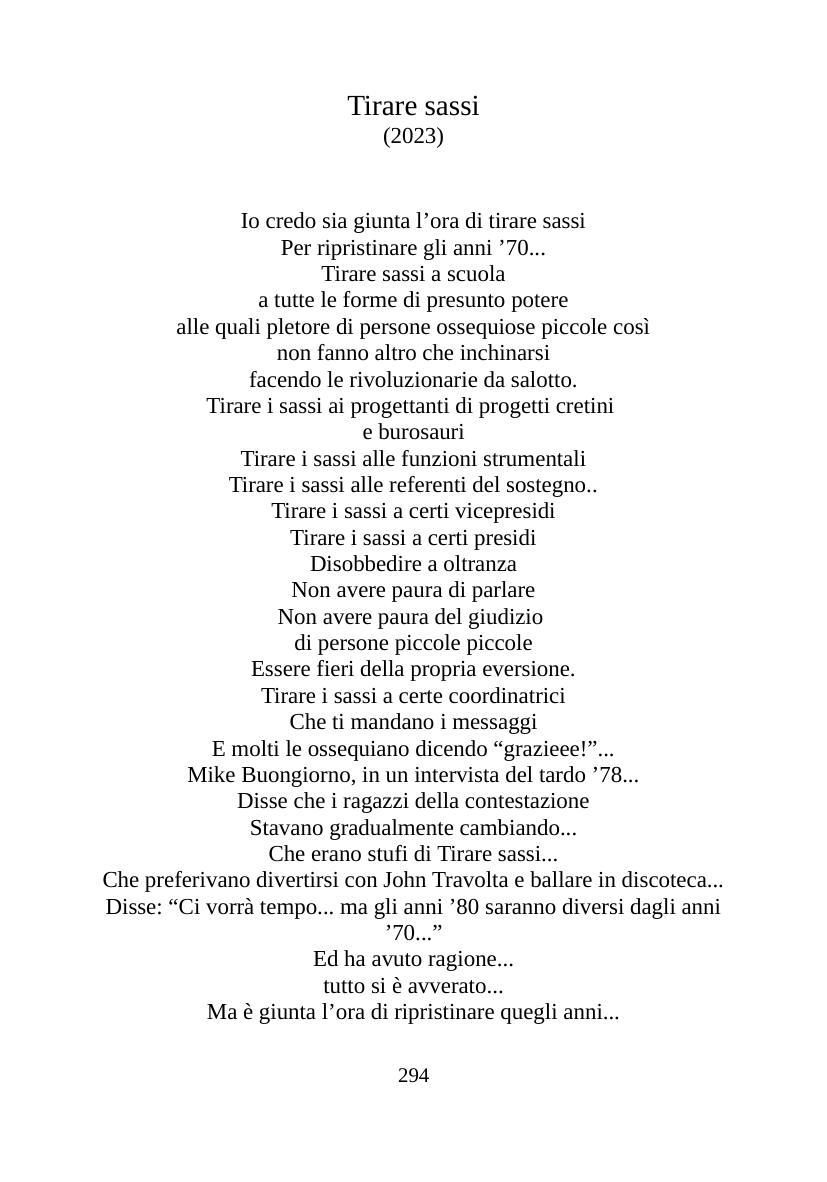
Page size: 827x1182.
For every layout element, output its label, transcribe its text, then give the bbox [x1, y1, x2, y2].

text Non avere paura di parlare [88, 576, 738, 603]
text facendo le rivoluzionarie da salotto. [88, 366, 738, 392]
text Che ti mandano i messaggi [88, 708, 738, 734]
text Disse: “Ci vorrà tempo... ma gli anni ’80 saranno diversi dagli anni ’70...” [88, 893, 738, 945]
text Tirare i sassi a certi vicepresidi [88, 497, 738, 524]
text E molti le ossequiano dicendo “grazieee!”... [88, 734, 738, 761]
text Essere fieri della propria eversione. [88, 656, 738, 682]
text Ed ha avuto ragione... [88, 945, 738, 972]
text non fanno altro che inchinarsi [88, 339, 738, 366]
text Tirare i sassi a certi presidi [88, 524, 738, 550]
text alle quali pletore di persone ossequiose piccole così [88, 313, 738, 339]
text Per ripristinare gli anni ’70... [88, 234, 738, 260]
text Disse che i ragazzi della contestazione [88, 787, 738, 814]
text Tirare i sassi alle funzioni strumentali [88, 445, 738, 471]
text Tirare i sassi a certe coordinatrici [88, 682, 738, 708]
text Mike Buongiorno, in un intervista del tardo ’78... [88, 761, 738, 787]
text Tirare sassi a scuola [88, 260, 738, 287]
text a tutte le forme di presunto potere [88, 287, 738, 313]
text tutto si è avverato... [88, 972, 738, 998]
text Stavano gradualmente cambiando... [88, 814, 738, 840]
text Che preferivano divertirsi con John Travolta e ballare in discoteca... [88, 866, 738, 893]
text Ma è giunta l’ora di ripristinare quegli anni... [88, 998, 738, 1024]
text Tirare i sassi ai progettanti di progetti cretini [88, 392, 738, 418]
text Disobbedire a oltranza [88, 550, 738, 576]
text di persone piccole piccole [88, 629, 738, 656]
text Tirare sassi (2023) [88, 88, 738, 148]
text e burosauri [88, 418, 738, 445]
text Io credo sia giunta l’ora di tirare sassi [88, 207, 738, 234]
text Che erano stufi di Tirare sassi... [88, 840, 738, 866]
text Tirare i sassi alle referenti del sostegno.. [88, 471, 738, 497]
text Non avere paura del giudizio [88, 603, 738, 629]
